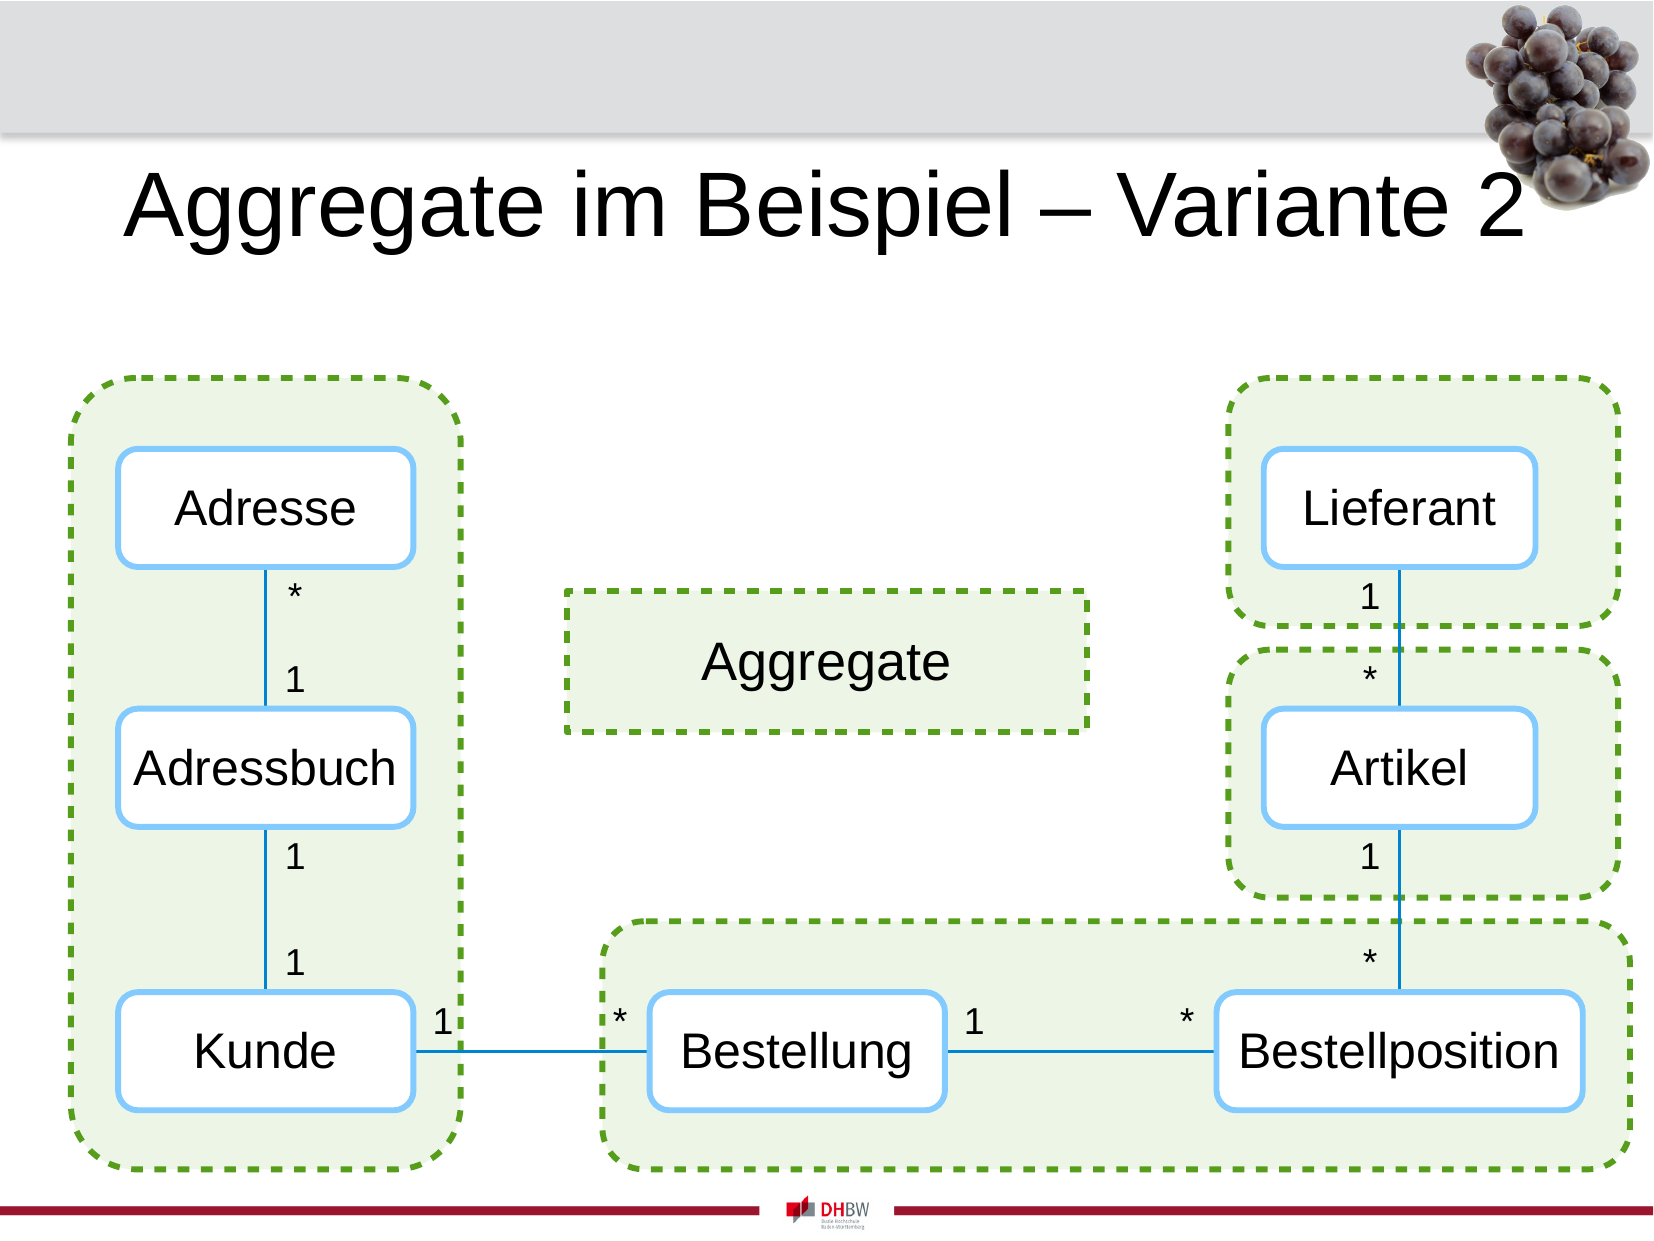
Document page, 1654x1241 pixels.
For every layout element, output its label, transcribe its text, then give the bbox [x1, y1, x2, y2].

text_box Bestellung [649, 992, 945, 1111]
text_box * [1346, 655, 1394, 703]
text_box [70, 377, 461, 1170]
text_box * [596, 998, 644, 1046]
text_box 1 [271, 655, 319, 703]
text_box 1 [1346, 832, 1394, 880]
text_box * [1346, 938, 1394, 987]
text_box 1 [271, 938, 319, 987]
text_box 1 [271, 832, 319, 880]
title Aggregate im Beispiel – Variante 2 [82, 147, 1571, 257]
text_box Adresse [118, 448, 414, 567]
text_box * [271, 572, 319, 621]
text_box Bestellposition [1216, 992, 1583, 1111]
text_box Lieferant [1263, 448, 1536, 567]
text_box 1 [1346, 572, 1394, 621]
text_box 1 [419, 998, 467, 1046]
text_box 1 [950, 998, 999, 1046]
picture [0, 0, 1654, 1237]
text_box [1228, 649, 1398, 898]
text_box Aggregate [566, 590, 1087, 733]
text_box [602, 921, 1630, 1170]
text_box Kunde [118, 992, 414, 1111]
text_box Artikel [1263, 708, 1536, 827]
text_box Adressbuch [118, 708, 414, 827]
text_box [1401, 649, 1619, 898]
text_box * [1163, 998, 1211, 1046]
text_box [602, 921, 1398, 1050]
text_box [1228, 377, 1619, 627]
